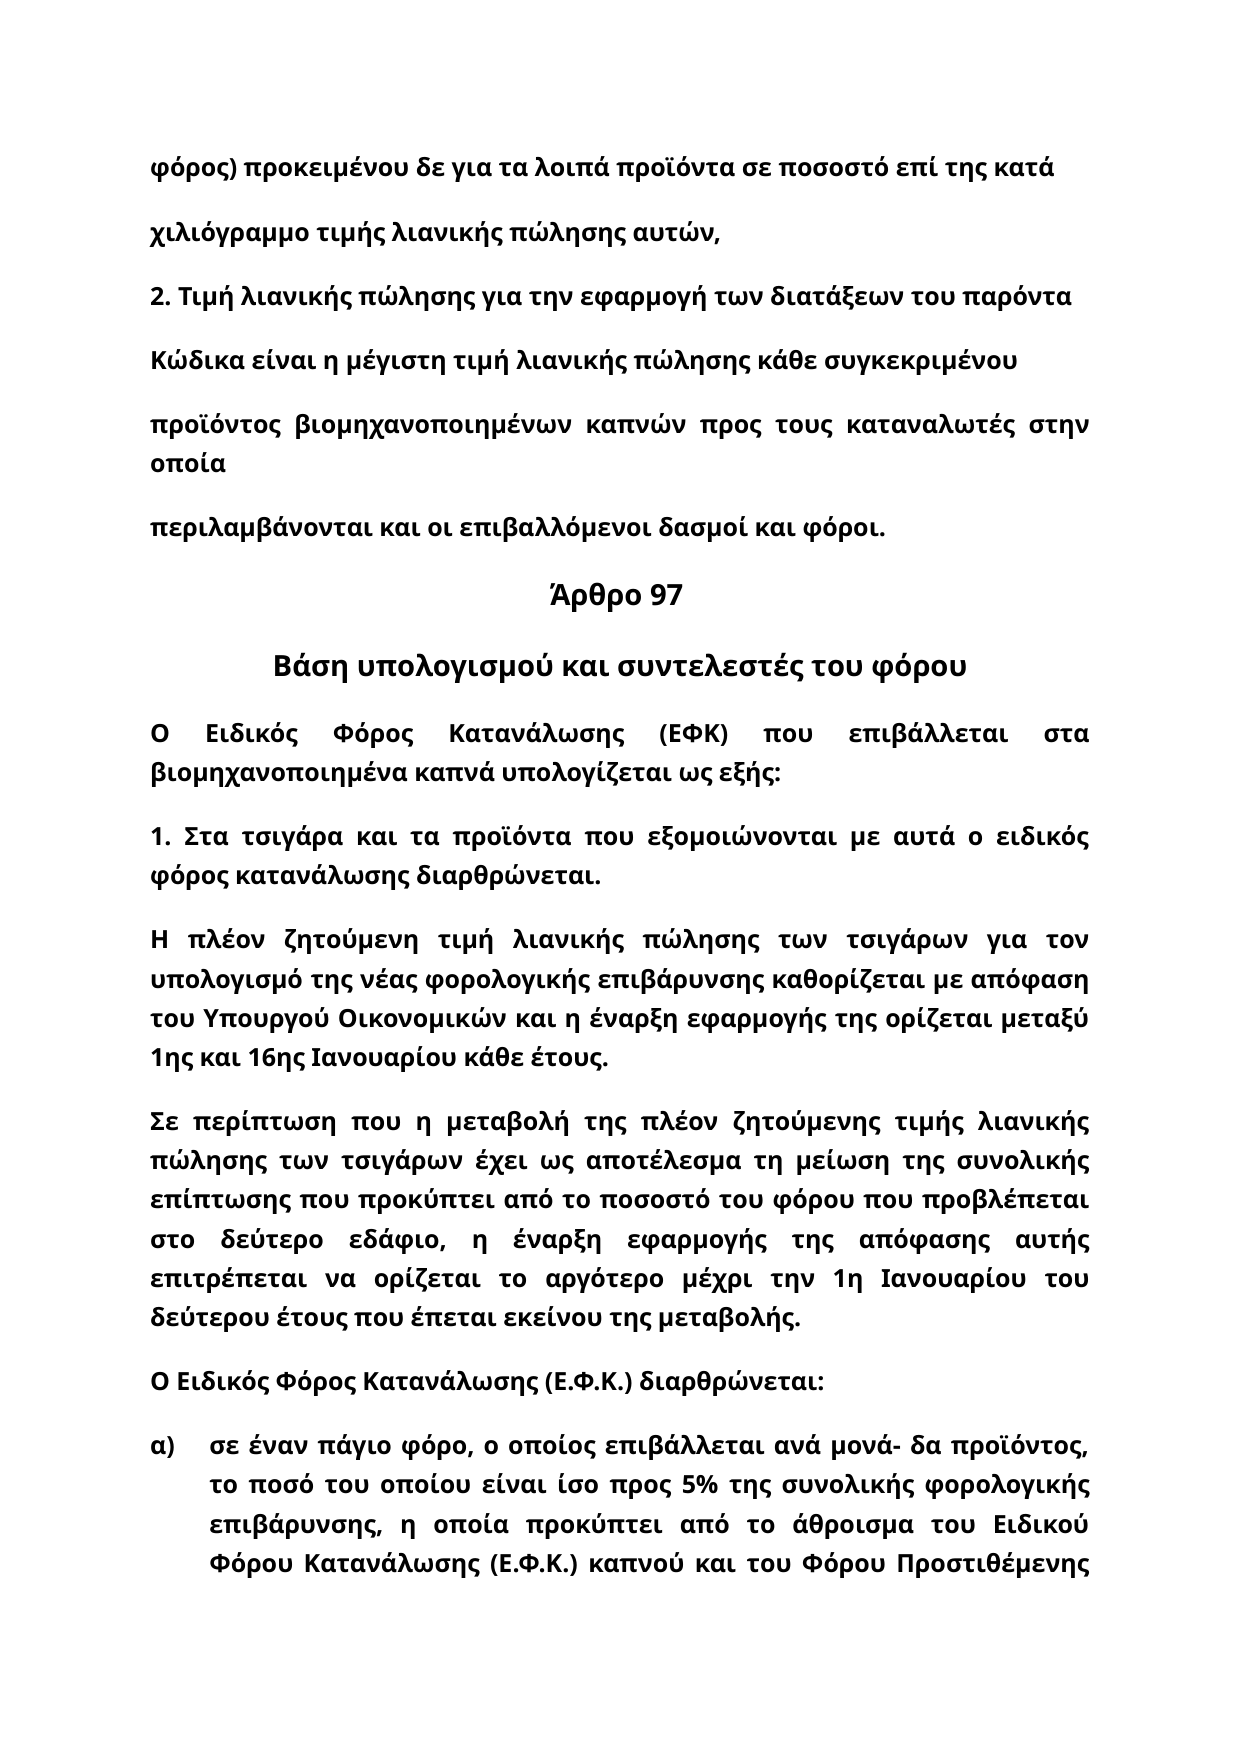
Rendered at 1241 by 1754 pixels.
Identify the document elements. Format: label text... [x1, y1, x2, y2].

text Ο Ειδικός Φόρος Κατανάλωσης (Ε.Φ.Κ.) διαρθρώνεται: [150, 1364, 1090, 1398]
list α) σε έναν πάγιο φόρο, ο οποίος επιβάλλεται ανά μονά- δα προϊόντος, το ποσό του οποίου είναι ίσο προς 5% της συνολικής φορολογικής επιβάρυνσης, η οποία προκύπτει από το άθροισμα του Ειδικού Φόρου Κατανάλωσης (Ε.Φ.Κ.) καπνού και του Φόρου Προστιθέμενης [150, 1428, 1090, 1579]
text 2. Τιμή λιανικής πώλησης για την εφαρμογή των διατάξεων του παρόντα [150, 278, 1090, 312]
text προϊόντος βιομηχανοποιημένων καπνών προς τους καταναλωτές στην οποία [150, 407, 1090, 480]
text χιλιόγραμμο τιμής λιανικής πώλησης αυτών, [150, 214, 1090, 248]
text Η πλέον ζητούμενη τιμή λιανικής πώλησης των τσιγάρων για τον υπολογισμό της νέας φορολογικής επιβάρυνσης καθορίζεται με απόφαση του Υπουργού Οικονομικών και η έναρξη εφαρμογής της ορίζεται μεταξύ 1ης και 16ης Ιανουαρίου κάθε έτους. [150, 922, 1090, 1074]
subtitle Βάση υπολογισμού και συντελεστές του φόρου [150, 645, 1090, 684]
text Σε περίπτωση που η μεταβολή της πλέον ζητούμενης τιμής λιανικής πώλησης των τσιγάρων έχει ως αποτέλεσμα τη μείωση της συνολικής επίπτωσης που προκύπτει από το ποσοστό του φόρου που προβλέπεται στο δεύτερο εδάφιο, η έναρξη εφαρμογής της απόφασης αυτής επιτρέπεται να ορίζεται το αργότερο μέχρι την 1η Ιανουαρίου του δεύτερου έτους που έπεται εκείνου της μεταβολής. [150, 1104, 1090, 1334]
text φόρος) προκειμένου δε για τα λοιπά προϊόντα σε ποσοστό επί της κατά [150, 150, 1090, 184]
text 1. Στα τσιγάρα και τα προϊόντα που εξομοιώνονται με αυτά ο ειδικός φόρος κατανάλωσης διαρθρώνεται. [150, 819, 1090, 892]
text περιλαμβάνονται και οι επιβαλλόμενοι δασμοί και φόροι. [150, 510, 1090, 544]
subtitle Άρθρο 97 [150, 574, 1090, 614]
text Κώδικα είναι η μέγιστη τιμή λιανικής πώλησης κάθε συγκεκριμένου [150, 342, 1090, 377]
text Ο Ειδικός Φόρος Κατανάλωσης (ΕΦΚ) που επιβάλλεται στα βιομηχανοποιημένα καπνά υπολογίζεται ως εξής: [150, 715, 1090, 789]
